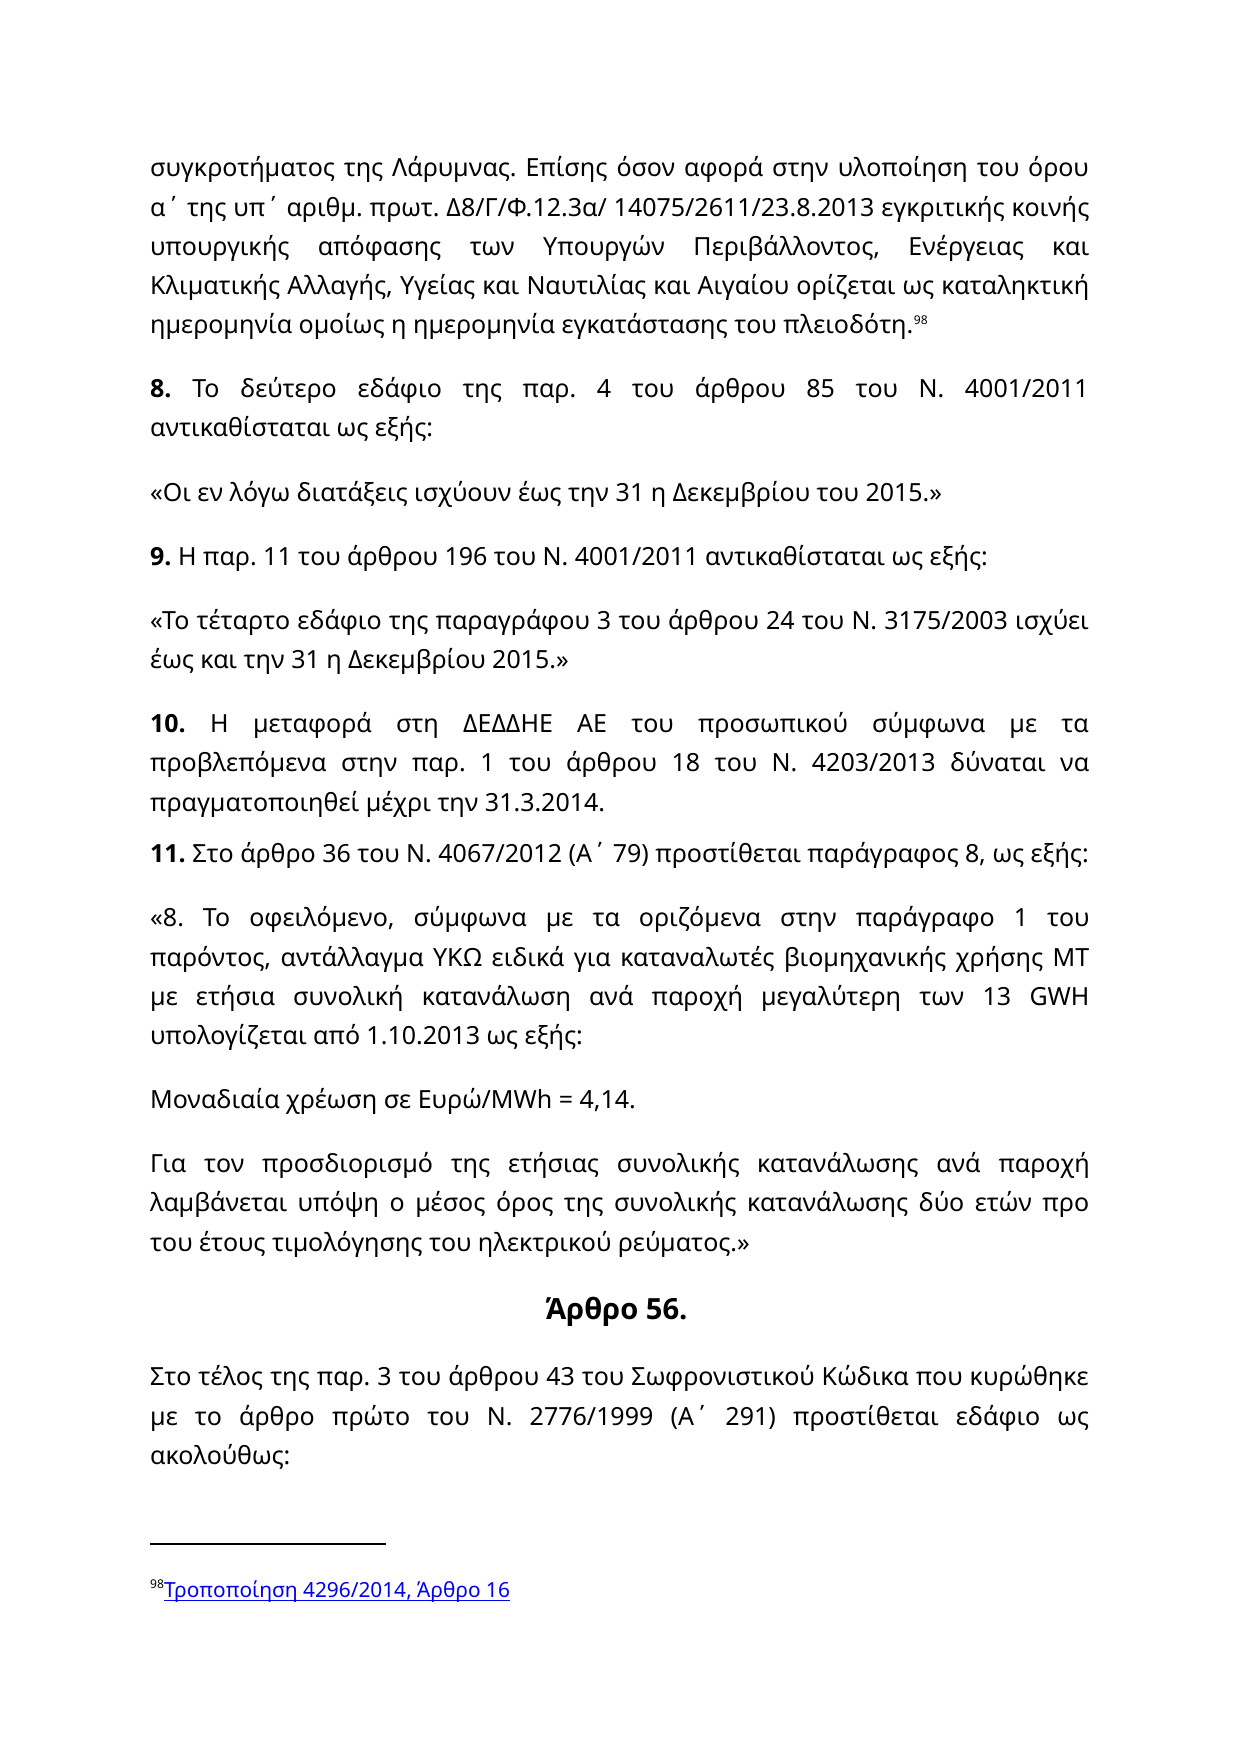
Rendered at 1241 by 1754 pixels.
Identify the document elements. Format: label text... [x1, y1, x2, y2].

text «Οι εν λόγω διατάξεις ισχύουν έως την 31 η Δεκεμβρίου του 2015.» [150, 474, 1090, 508]
text 8. Το δεύτερο εδάφιο της παρ. 4 του άρθρου 85 του Ν. 4001/2011 αντικαθίσταται ως εξής: [150, 371, 1090, 444]
text Στο τέλος της παρ. 3 του άρθρου 43 του Σωφρονιστικού Κώδικα που κυρώθηκε με το άρθρο πρώτο του Ν. 2776/1999 (Α΄ 291) προστίθεται εδάφιο ως ακολούθως: [150, 1359, 1090, 1471]
text Για τον προσδιορισμό της ετήσιας συνολικής κατανάλωσης ανά παροχή λαμβάνεται υπόψη ο μέσος όρος της συνολικής κατανάλωσης δύο ετών προ του έτους τιμολόγησης του ηλεκτρικού ρεύματος.» [150, 1146, 1090, 1258]
text Μοναδιαία χρέωση σε Ευρώ/MWh = 4,14. [150, 1082, 1090, 1116]
text «Το τέταρτο εδάφιο της παραγράφου 3 του άρθρου 24 του Ν. 3175/2003 ισχύει έως και την 31 η Δεκεμβρίου 2015.» [150, 602, 1090, 676]
text 9. Η παρ. 11 του άρθρου 196 του Ν. 4001/2011 αντικαθίσταται ως εξής: [150, 538, 1090, 572]
text Τροποποίηση 4296/2014, Άρθρο 16 [150, 1576, 1090, 1604]
text 11. Στο άρθρο 36 του Ν. 4067/2012 (Α΄ 79) προστίθεται παράγραφος 8, ως εξής: [150, 836, 1090, 870]
subtitle Άρθρο 56. [150, 1288, 1090, 1328]
text 10. Η μεταφορά στη ΔΕΔΔΗΕ ΑΕ του προσωπικού σύμφωνα με τα προβλεπόμενα στην παρ. 1 του άρθρου 18 του Ν. 4203/2013 δύναται να πραγματοποιηθεί μέχρι την 31.3.2014. [150, 706, 1090, 818]
text «8. Το οφειλόμενο, σύμφωνα με τα οριζόμενα στην παράγραφο 1 του παρόντος, αντάλλαγμα ΥΚΩ ειδικά για καταναλωτές βιομηχανικής χρήσης ΜΤ με ετήσια συνολική κατανάλωση ανά παροχή μεγαλύτερη των 13 GWH υπολογίζεται από 1.10.2013 ως εξής: [150, 900, 1090, 1052]
text συγκροτήματος της Λάρυμνας. Επίσης όσον αφορά στην υλοποίηση του όρου α΄ της υπ΄ αριθμ. πρωτ. Δ8/Γ/Φ.12.3α/ 14075/2611/23.8.2013 εγκριτικής κοινής υπουργικής απόφασης των Υπουργών Περιβάλλοντος, Ενέργειας και Κλιματικής Αλλαγής, Υγείας και Ναυτιλίας και Αιγαίου ορίζεται ως καταληκτική ημερομηνία ομοίως η ημερομηνία εγκατάστασης του πλειοδότη. [150, 150, 1090, 341]
